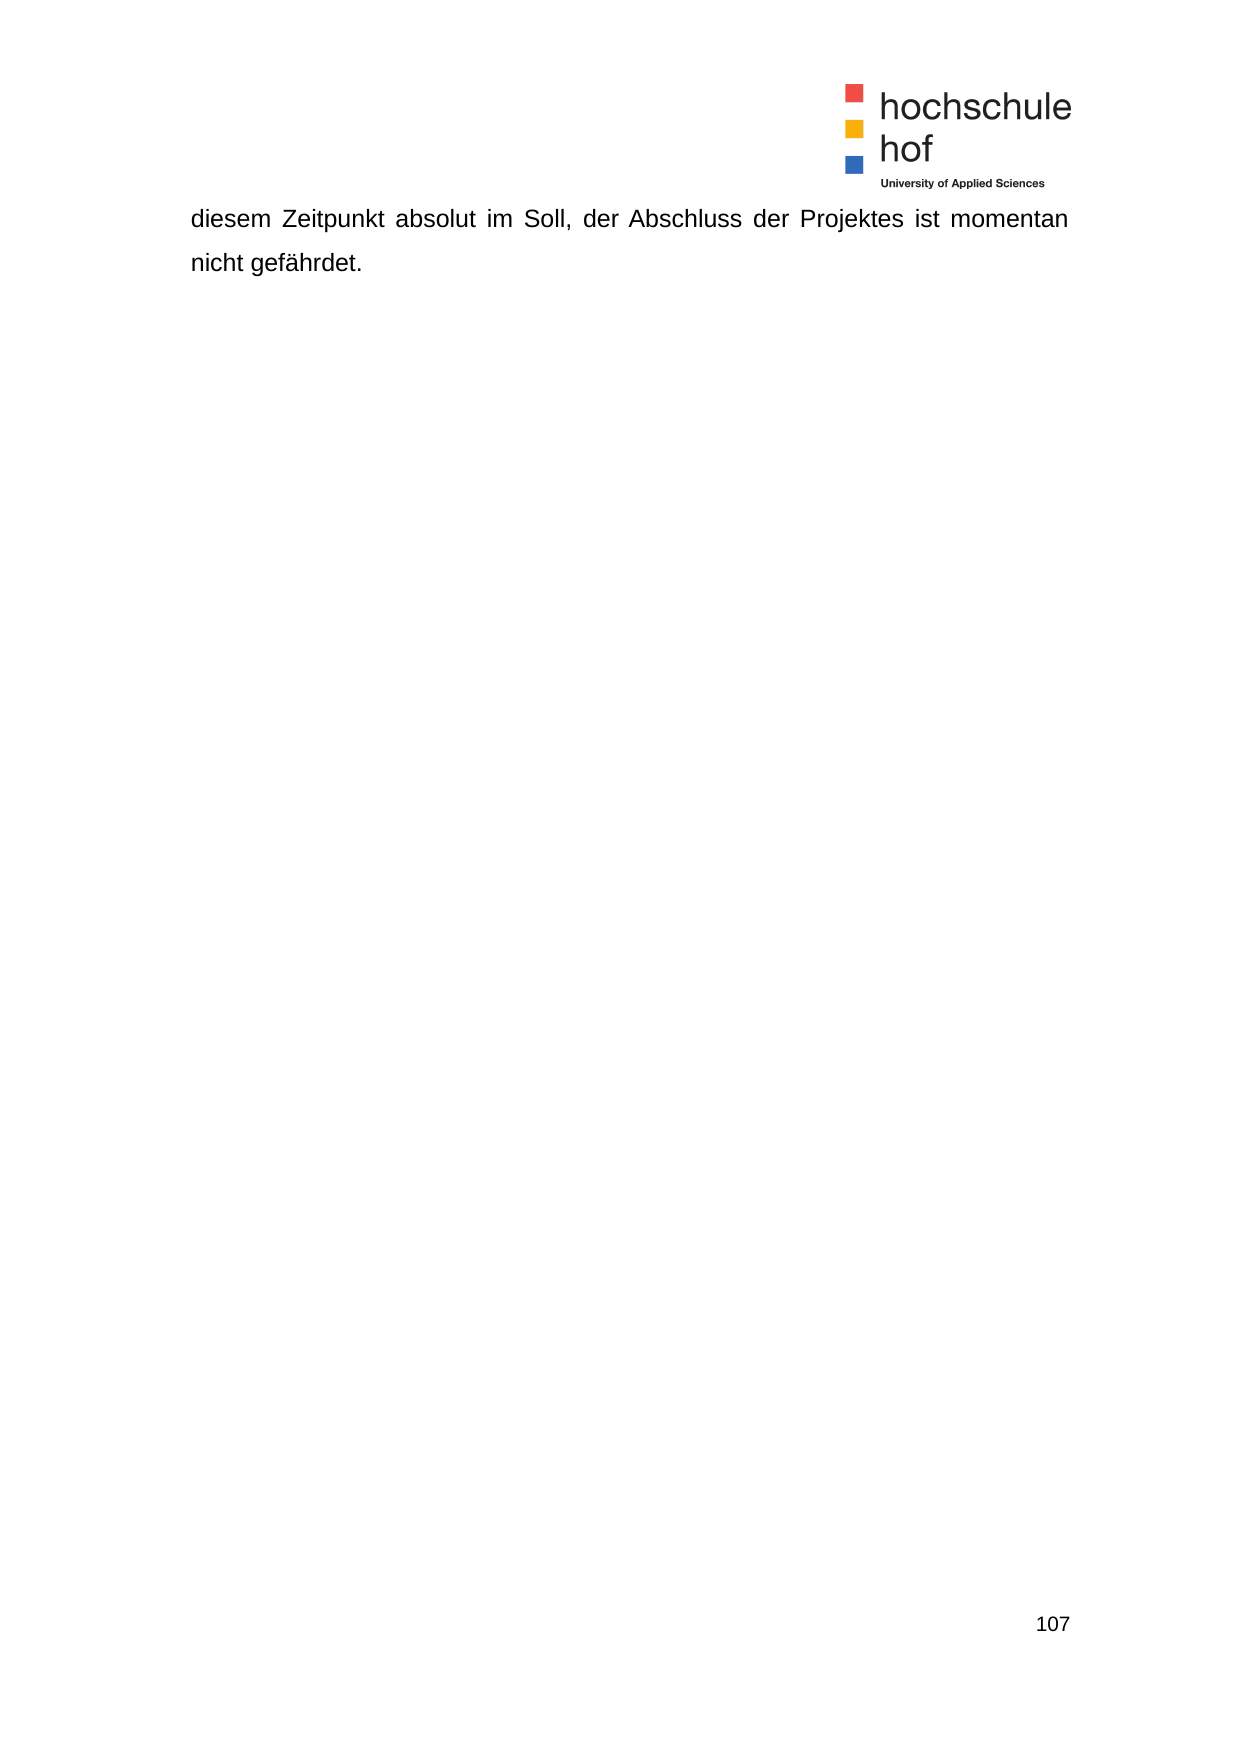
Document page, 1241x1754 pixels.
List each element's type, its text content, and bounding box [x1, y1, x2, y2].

picture [845, 84, 1071, 189]
text diesem Zeitpunkt absolut im Soll, der Abschluss der Projektes ist momentan nicht gefährdet. [191, 204, 1070, 276]
